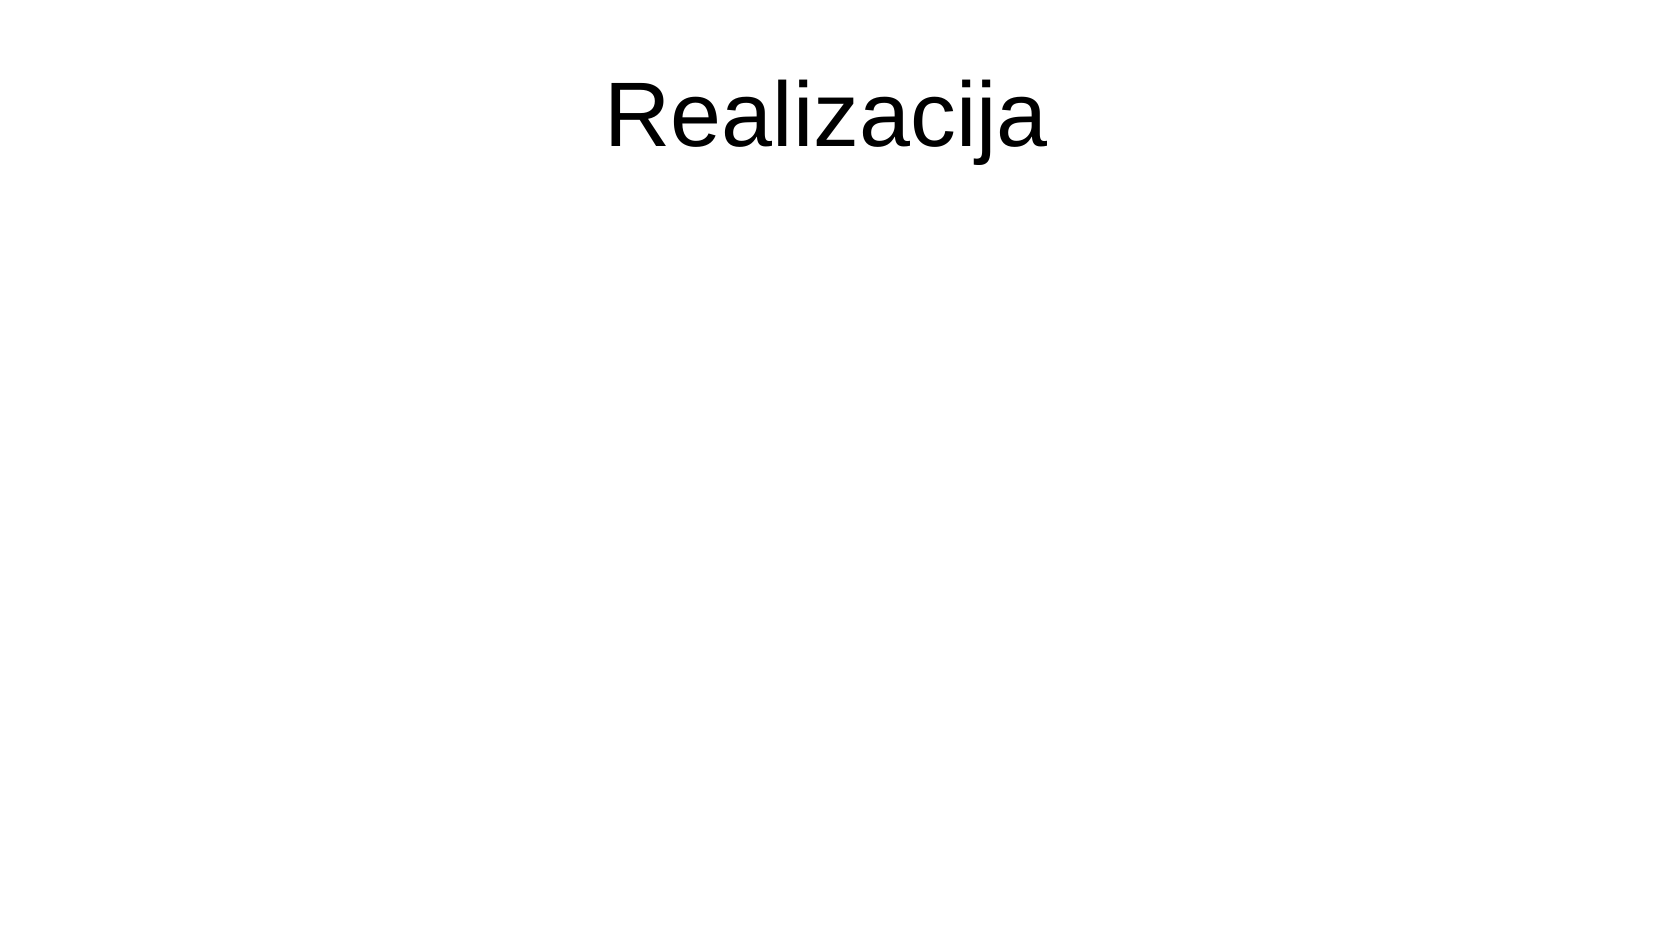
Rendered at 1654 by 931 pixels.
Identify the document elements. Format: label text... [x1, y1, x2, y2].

title Realizacija [82, 37, 1571, 193]
